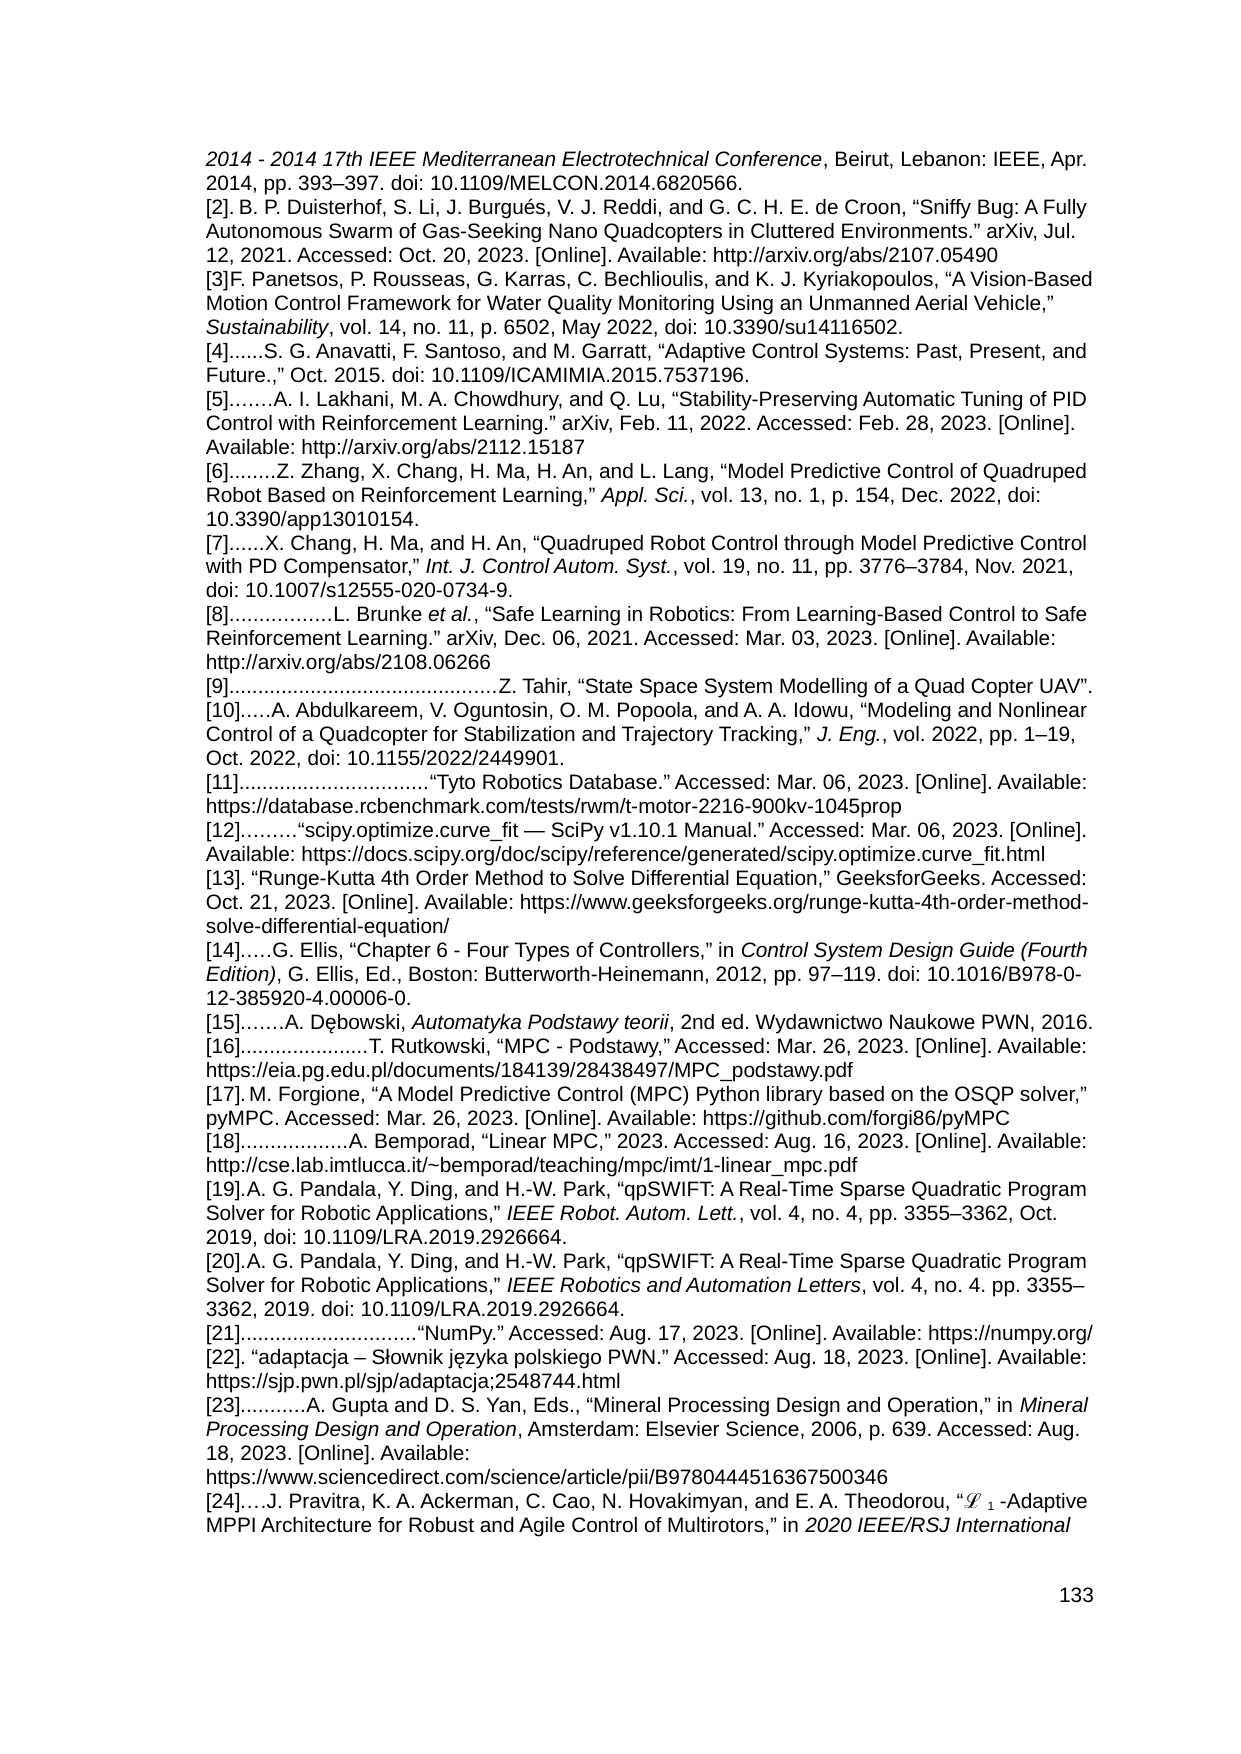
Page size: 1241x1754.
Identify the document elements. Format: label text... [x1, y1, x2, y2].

text [9] Z. Tahir, “State Space System Modelling of a Quad Copter UAV”. [206, 674, 1093, 698]
text [10] A. Abdulkareem, V. Oguntosin, O. M. Popoola, and A. A. Idowu, “Modeling and Nonlinear Control of a Quadcopter for Stabilization and Trajectory Tracking,” J. Eng., vol. 2022, pp. 1–19, Oct. 2022, doi: 10.1155/2022/2449901. [206, 698, 1093, 770]
text [8] L. Brunke et al., “Safe Learning in Robotics: From Learning-Based Control to Safe Reinforcement Learning.” arXiv, Dec. 06, 2021. Accessed: Mar. 03, 2023. [Online]. Available: http://arxiv.org/abs/2108.06266 [206, 602, 1093, 674]
text [6] Z. Zhang, X. Chang, H. Ma, H. An, and L. Lang, “Model Predictive Control of Quadruped Robot Based on Reinforcement Learning,” Appl. Sci., vol. 13, no. 1, p. 154, Dec. 2022, doi: 10.3390/app13010154. [206, 458, 1093, 530]
text [23] A. Gupta and D. S. Yan, Eds., “Mineral Processing Design and Operation,” in Mineral Processing Design and Operation, Amsterdam: Elsevier Science, 2006, p. 639. Accessed: Aug. 18, 2023. [Online]. Available: https://www.sciencedirect.com/science/article/pii/B9780444516367500346 [206, 1393, 1093, 1489]
text [13] “Runge-Kutta 4th Order Method to Solve Differential Equation,” GeeksforGeeks. Accessed: Oct. 21, 2023. [Online]. Available: https://www.geeksforgeeks.org/runge-kutta-4th-order-method-solve-differential-equation/ [206, 866, 1093, 938]
text [17] M. Forgione, “A Model Predictive Control (MPC) Python library based on the OSQP solver,” pyMPC. Accessed: Mar. 26, 2023. [Online]. Available: https://github.com/forgi86/pyMPC [206, 1081, 1093, 1129]
text [11] “Tyto Robotics Database.” Accessed: Mar. 06, 2023. [Online]. Available: https://database.rcbenchmark.com/tests/rwm/t-motor-2216-900kv-1045prop [206, 770, 1093, 818]
text [3] F. Panetsos, P. Rousseas, G. Karras, C. Bechlioulis, and K. J. Kyriakopoulos, “A Vision-Based Motion Control Framework for Water Quality Monitoring Using an Unmanned Aerial Vehicle,” Sustainability, vol. 14, no. 11, p. 6502, May 2022, doi: 10.3390/su14116502. [206, 267, 1093, 339]
text 2014 - 2014 17th IEEE Mediterranean Electrotechnical Conference, Beirut, Lebanon: IEEE, Apr. 2014, pp. 393–397. doi: 10.1109/MELCON.2014.6820566. [206, 147, 1093, 195]
text [7] X. Chang, H. Ma, and H. An, “Quadruped Robot Control through Model Predictive Control with PD Compensator,” Int. J. Control Autom. Syst., vol. 19, no. 11, pp. 3776–3784, Nov. 2021, doi: 10.1007/s12555-020-0734-9. [206, 530, 1093, 602]
text [21] “NumPy.” Accessed: Aug. 17, 2023. [Online]. Available: https://numpy.org/ [206, 1321, 1093, 1345]
text [20] A. G. Pandala, Y. Ding, and H.-W. Park, “qpSWIFT: A Real-Time Sparse Quadratic Program Solver for Robotic Applications,” IEEE Robotics and Automation Letters, vol. 4, no. 4. pp. 3355–3362, 2019. doi: 10.1109/LRA.2019.2926664. [206, 1249, 1093, 1321]
text [19] A. G. Pandala, Y. Ding, and H.-W. Park, “qpSWIFT: A Real-Time Sparse Quadratic Program Solver for Robotic Applications,” IEEE Robot. Autom. Lett., vol. 4, no. 4, pp. 3355–3362, Oct. 2019, doi: 10.1109/LRA.2019.2926664. [206, 1177, 1093, 1249]
text [5] A. I. Lakhani, M. A. Chowdhury, and Q. Lu, “Stability-Preserving Automatic Tuning of PID Control with Reinforcement Learning.” arXiv, Feb. 11, 2022. Accessed: Feb. 28, 2023. [Online]. Available: http://arxiv.org/abs/2112.15187 [206, 387, 1093, 458]
text [2] B. P. Duisterhof, S. Li, J. Burgués, V. J. Reddi, and G. C. H. E. de Croon, “Sniffy Bug: A Fully Autonomous Swarm of Gas-Seeking Nano Quadcopters in Cluttered Environments.” arXiv, Jul. 12, 2021. Accessed: Oct. 20, 2023. [Online]. Available: http://arxiv.org/abs/2107.05490 [206, 195, 1093, 267]
text [22] “adaptacja – Słownik języka polskiego PWN.” Accessed: Aug. 18, 2023. [Online]. Available: https://sjp.pwn.pl/sjp/adaptacja;2548744.html [206, 1345, 1093, 1393]
text [15] A. Dębowski, Automatyka Podstawy teorii, 2nd ed. Wydawnictwo Naukowe PWN, 2016. [206, 1009, 1093, 1033]
text [16] T. Rutkowski, “MPC - Podstawy,” Accessed: Mar. 26, 2023. [Online]. Available: https://eia.pg.edu.pl/documents/184139/28438497/MPC_podstawy.pdf [206, 1033, 1093, 1081]
text [18] A. Bemporad, “Linear MPC,” 2023. Accessed: Aug. 16, 2023. [Online]. Available: http://cse.lab.imtlucca.it/~bemporad/teaching/mpc/imt/1-linear_mpc.pdf [206, 1129, 1093, 1177]
text [24] J. Pravitra, K. A. Ackerman, C. Cao, N. Hovakimyan, and E. A. Theodorou, “ℒ 1 -Adaptive MPPI Architecture for Robust and Agile Control of Multirotors,” in 2020 IEEE/RSJ International [206, 1489, 1093, 1537]
text [4] S. G. Anavatti, F. Santoso, and M. Garratt, “Adaptive Control Systems: Past, Present, and Future.,” Oct. 2015. doi: 10.1109/ICAMIMIA.2015.7537196. [206, 339, 1093, 387]
text [12] “scipy.optimize.curve_fit — SciPy v1.10.1 Manual.” Accessed: Mar. 06, 2023. [Online]. Available: https://docs.scipy.org/doc/scipy/reference/generated/scipy.optimize.curve_fit.html [206, 818, 1093, 866]
text [14] G. Ellis, “Chapter 6 - Four Types of Controllers,” in Control System Design Guide (Fourth Edition), G. Ellis, Ed., Boston: Butterworth-Heinemann, 2012, pp. 97–119. doi: 10.1016/B978-0-12-385920-4.00006-0. [206, 938, 1093, 1009]
